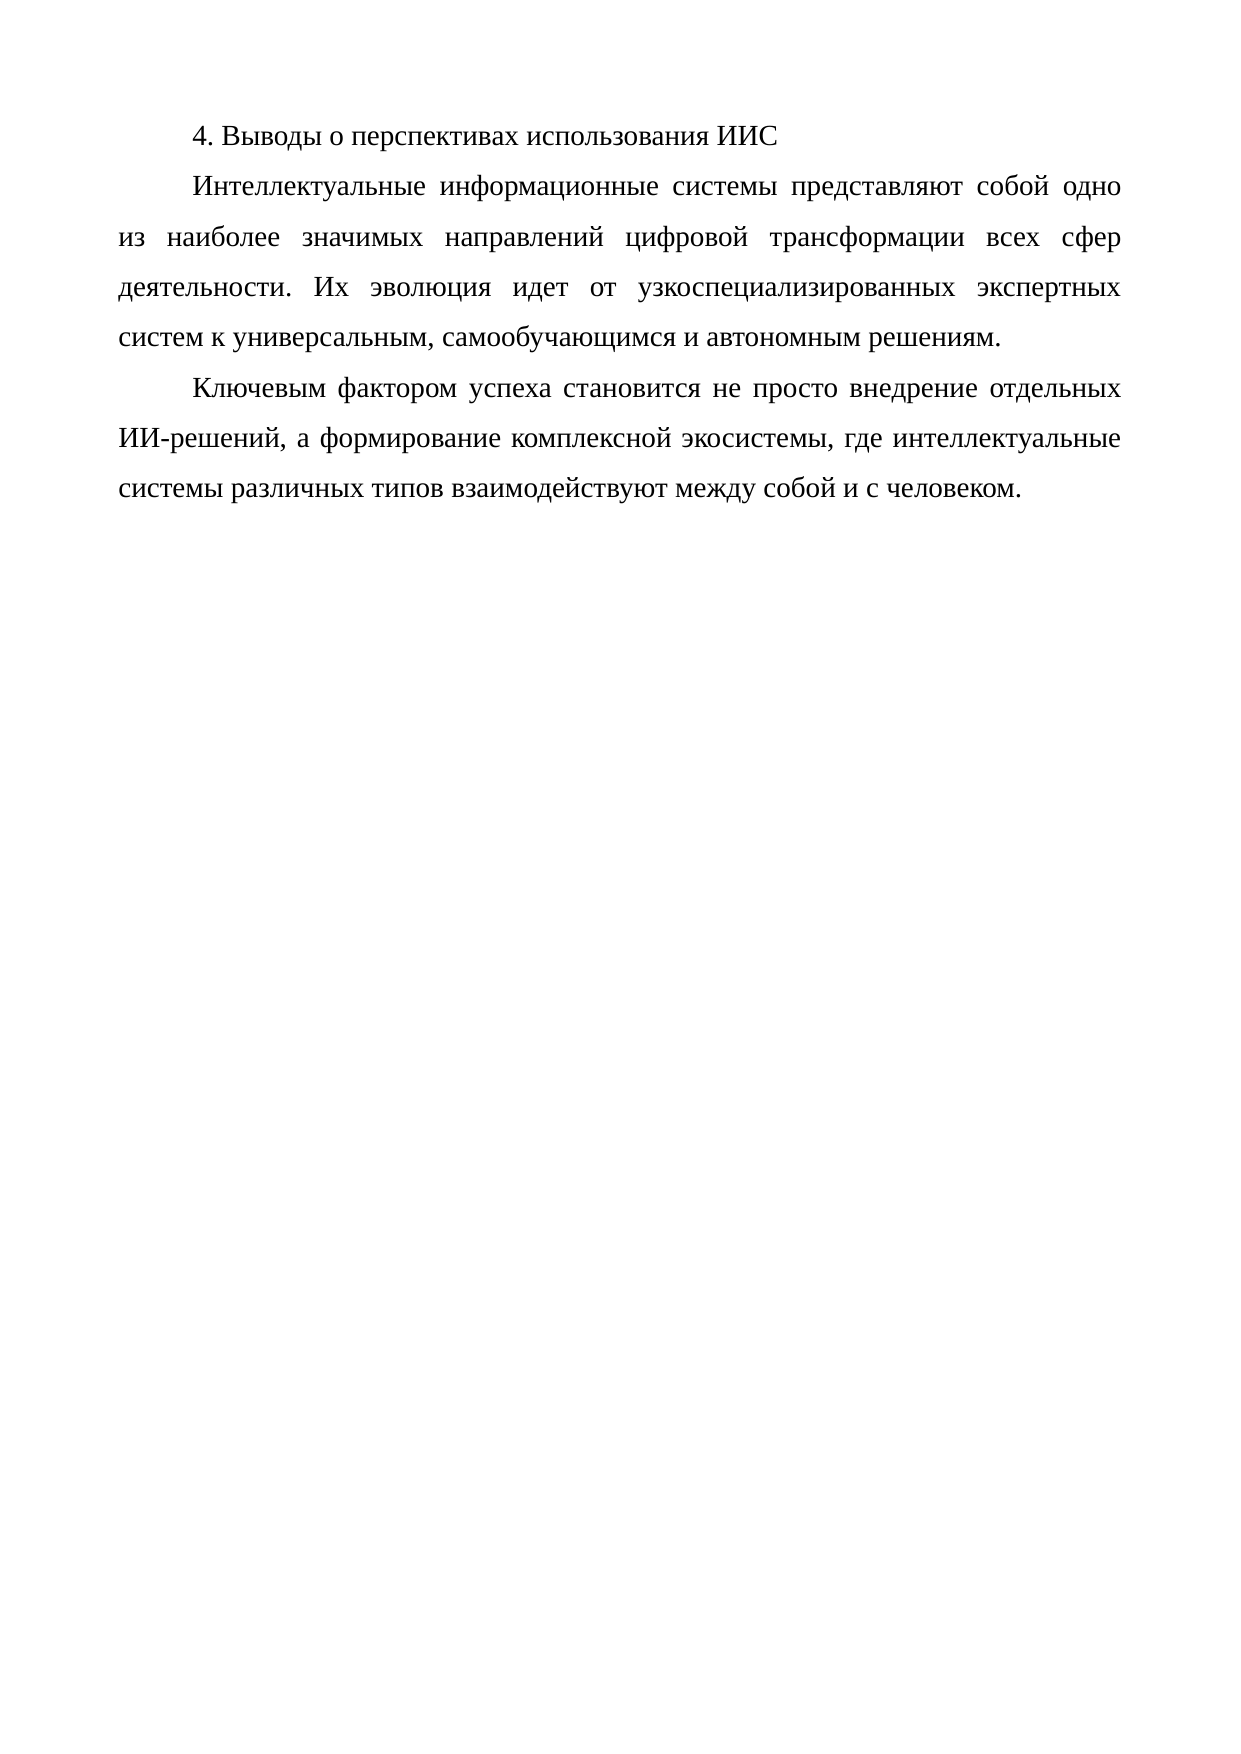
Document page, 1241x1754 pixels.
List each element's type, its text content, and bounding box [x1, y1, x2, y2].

text Интеллектуальные информационные системы представляют собой одно из наиболее значимых направлений цифровой трансформации всех сфер деятельности. Их эволюция идет от узкоспециализированных экспертных систем к универсальным, самообучающимся и автономным решениям. [118, 168, 1122, 353]
text Ключевым фактором успеха становится не просто внедрение отдельных ИИ-решений, а формирование комплексной экосистемы, где интеллектуальные системы различных типов взаимодействуют между собой и с человеком. [118, 370, 1122, 504]
subtitle 4. Выводы о перспективах использования ИИС [118, 118, 1122, 152]
